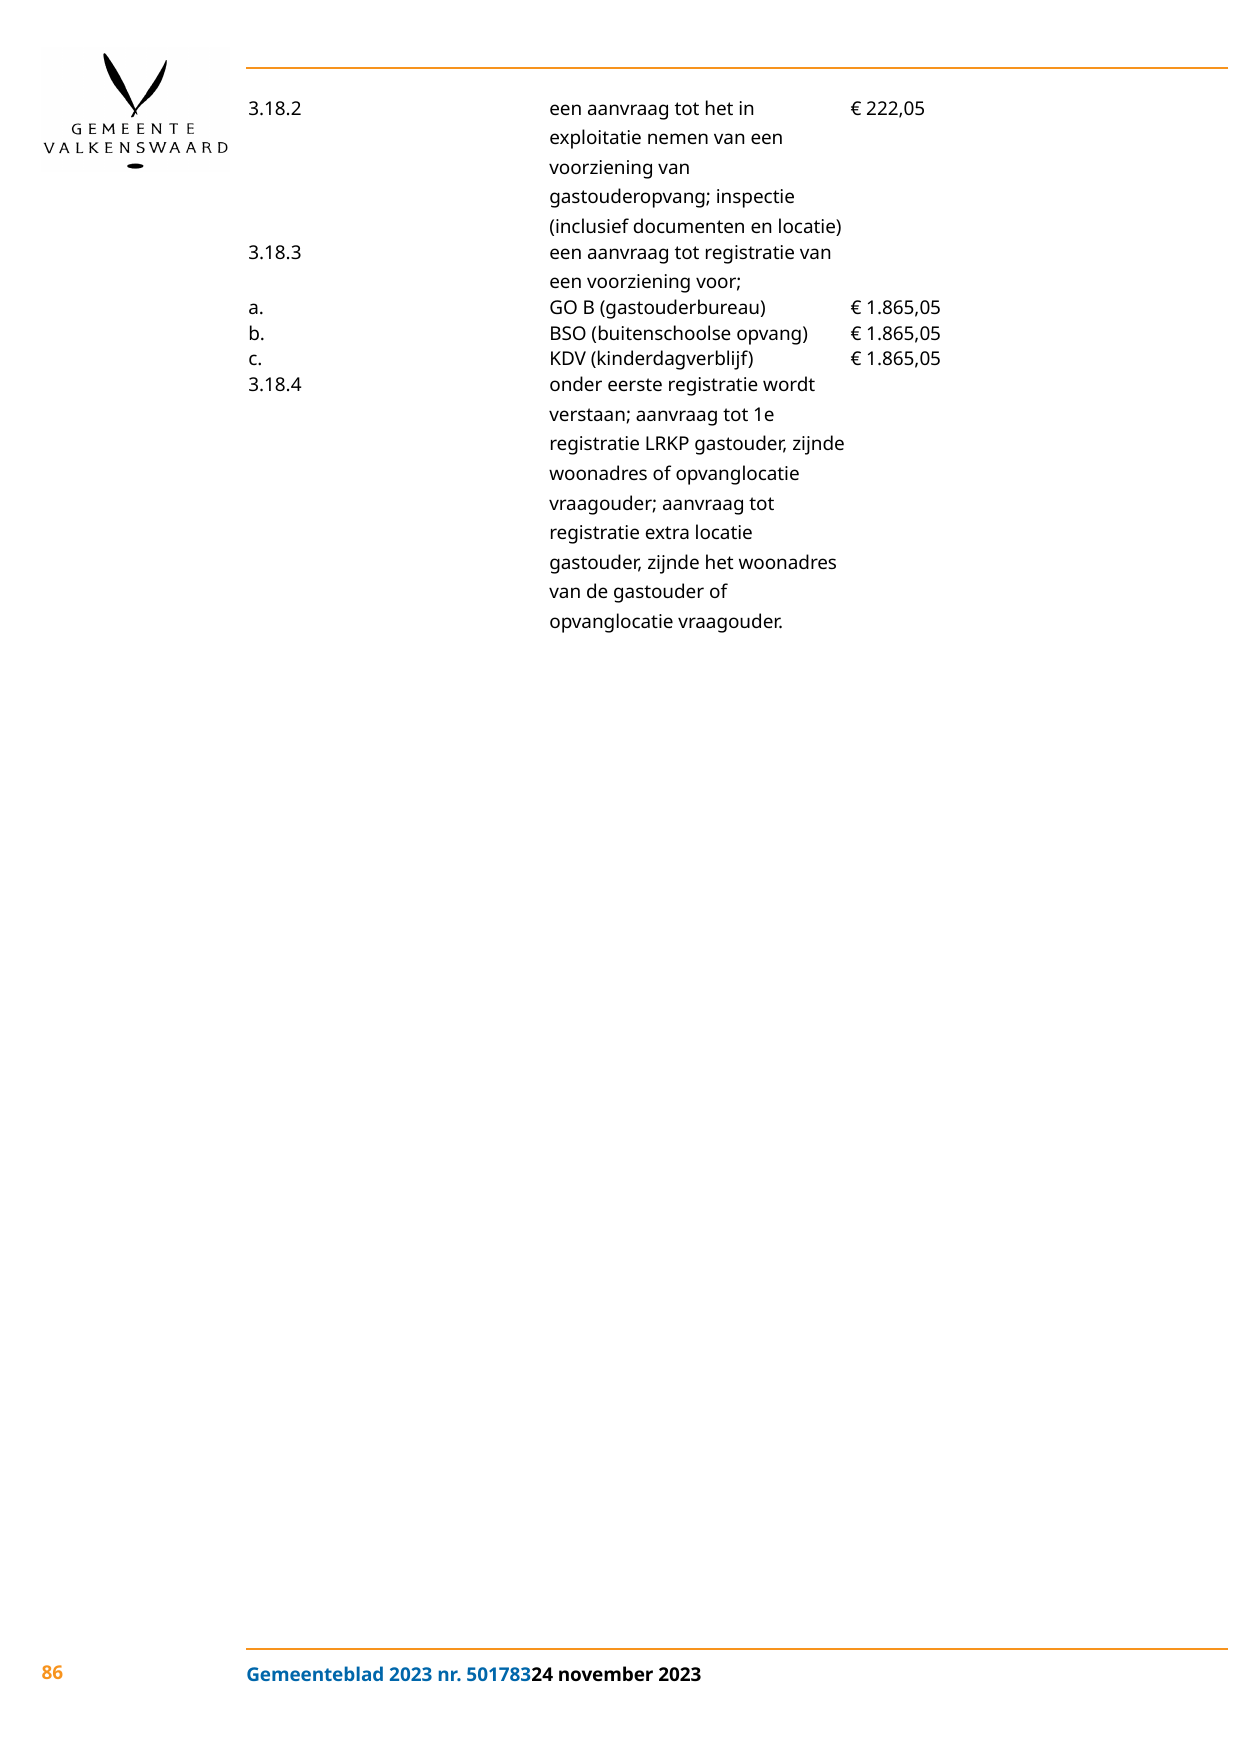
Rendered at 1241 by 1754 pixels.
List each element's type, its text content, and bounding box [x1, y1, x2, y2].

table_cell c. [248, 346, 549, 371]
table_cell BSO (buitenschoolse opvang) [549, 320, 850, 346]
table_cell [850, 371, 1152, 634]
table_cell een aanvraag tot registratie van een voorziening voor; [549, 239, 850, 294]
table_cell KDV (kinderdagverblijf) [549, 346, 850, 371]
table_cell onder eerste registratie wordt verstaan; aanvraag tot 1e registratie LRKP gastouder, zijnde woonadres of opvanglocatie vraagouder; aanvraag tot registratie extra locatie gastouder, zijnde het woonadres van de gastouder of opvanglocatie vraagouder. [549, 371, 850, 634]
table_cell € 222,05 [850, 95, 1152, 239]
table_cell € 1.865,05 [850, 294, 1152, 320]
table_cell 3.18.3 [248, 239, 549, 294]
picture [41, 47, 231, 172]
table_cell b. [248, 320, 549, 346]
table_cell 3.18.2 [248, 95, 549, 239]
table_cell € 1.865,05 [850, 320, 1152, 346]
table_cell GO B (gastouderbureau) [549, 294, 850, 320]
table_cell a. [248, 294, 549, 320]
table_cell een aanvraag tot het in exploitatie nemen van een voorziening van gastouderopvang; inspectie (inclusief documenten en locatie) [549, 95, 850, 239]
table_cell € 1.865,05 [850, 346, 1152, 371]
table_cell 3.18.4 [248, 371, 549, 634]
table_cell [850, 239, 1152, 294]
